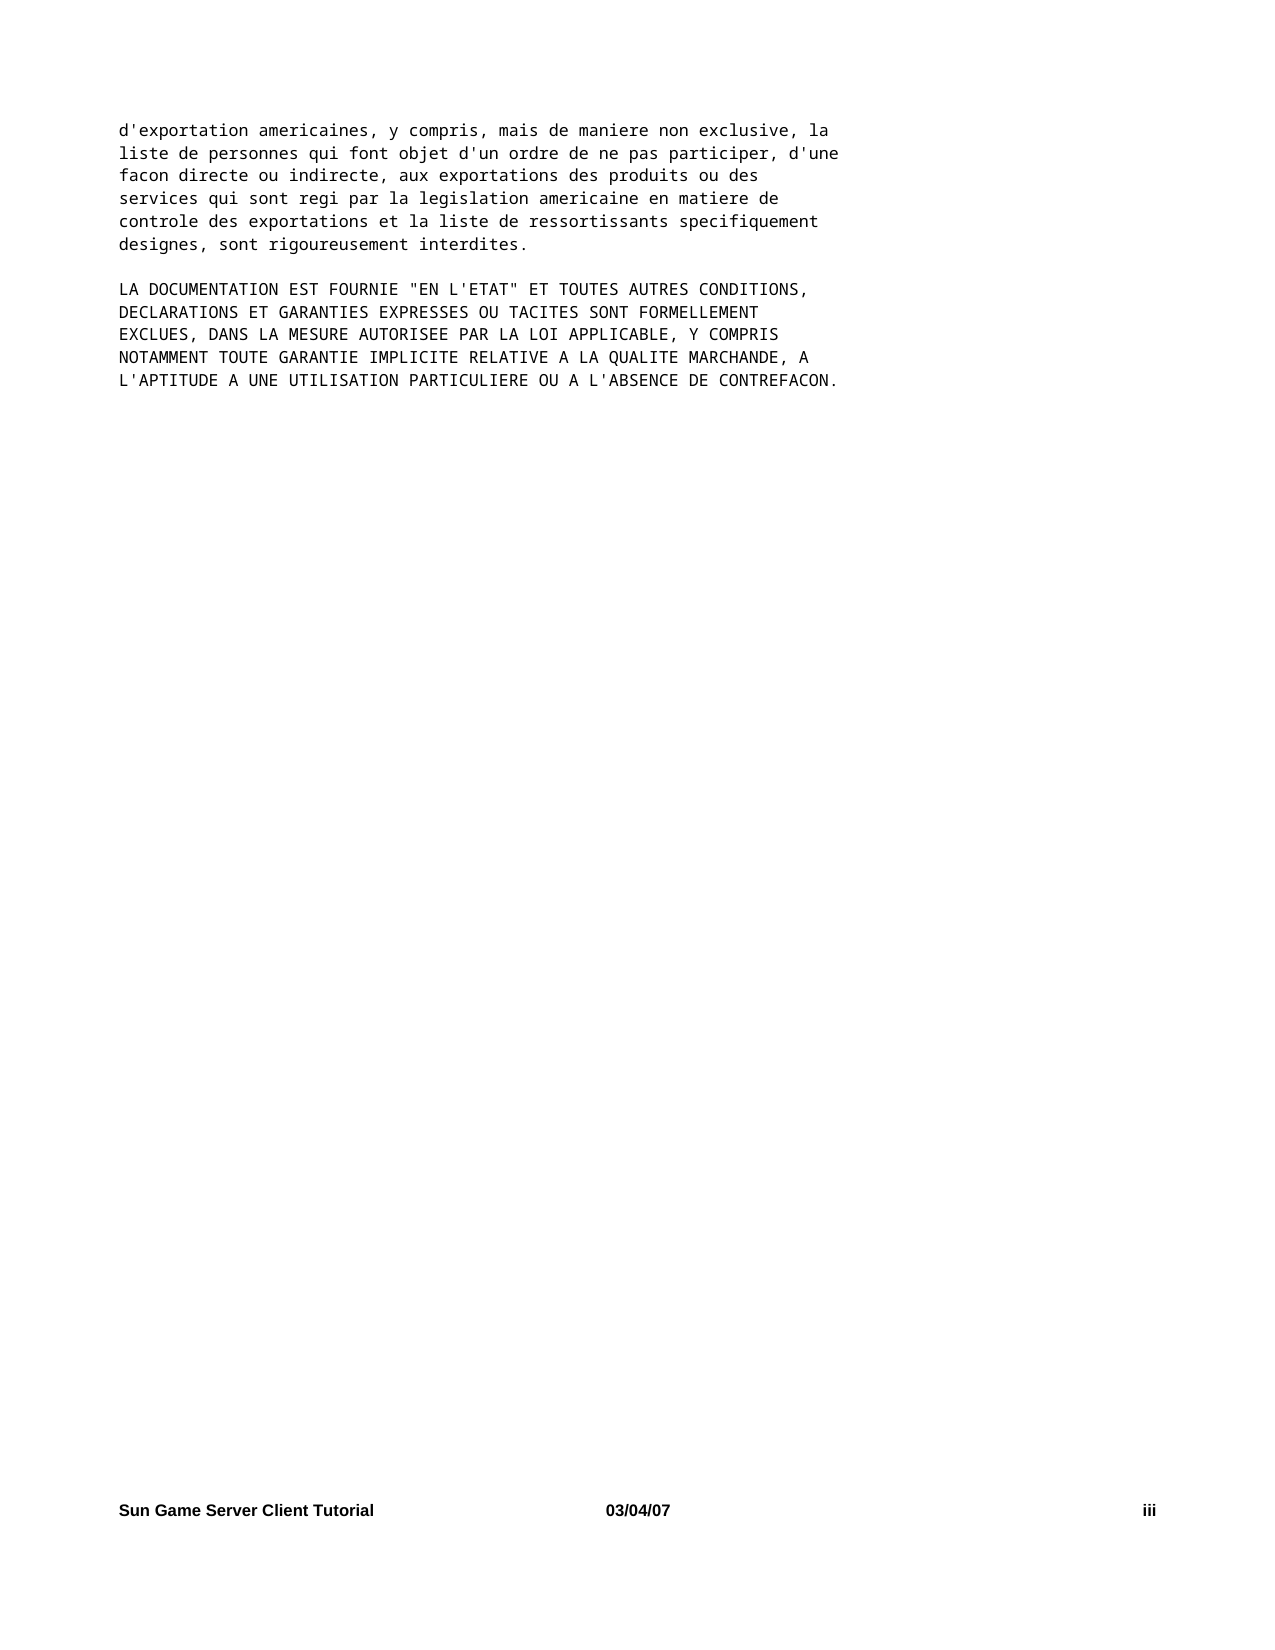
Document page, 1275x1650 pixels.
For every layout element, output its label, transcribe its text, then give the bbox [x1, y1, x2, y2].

text LA DOCUMENTATION EST FOURNIE "EN L'ETAT" ET TOUTES AUTRES CONDITIONS, [118, 277, 1156, 300]
text L'APTITUDE A UNE UTILISATION PARTICULIERE OU A L'ABSENCE DE CONTREFACON. [118, 368, 1156, 391]
text liste de personnes qui font objet d'un ordre de ne pas participer, d'une [118, 141, 1156, 164]
text controle des exportations et la liste de ressortissants specifiquement [118, 209, 1156, 232]
text services qui sont regi par la legislation americaine en matiere de [118, 187, 1156, 209]
text NOTAMMENT TOUTE GARANTIE IMPLICITE RELATIVE A LA QUALITE MARCHANDE, A [118, 346, 1156, 368]
text d'exportation americaines, y compris, mais de maniere non exclusive, la [118, 118, 1156, 141]
text designes, sont rigoureusement interdites. [118, 232, 1156, 255]
text DECLARATIONS ET GARANTIES EXPRESSES OU TACITES SONT FORMELLEMENT [118, 300, 1156, 323]
text facon directe ou indirecte, aux exportations des produits ou des [118, 164, 1156, 187]
text EXCLUES, DANS LA MESURE AUTORISEE PAR LA LOI APPLICABLE, Y COMPRIS [118, 323, 1156, 346]
